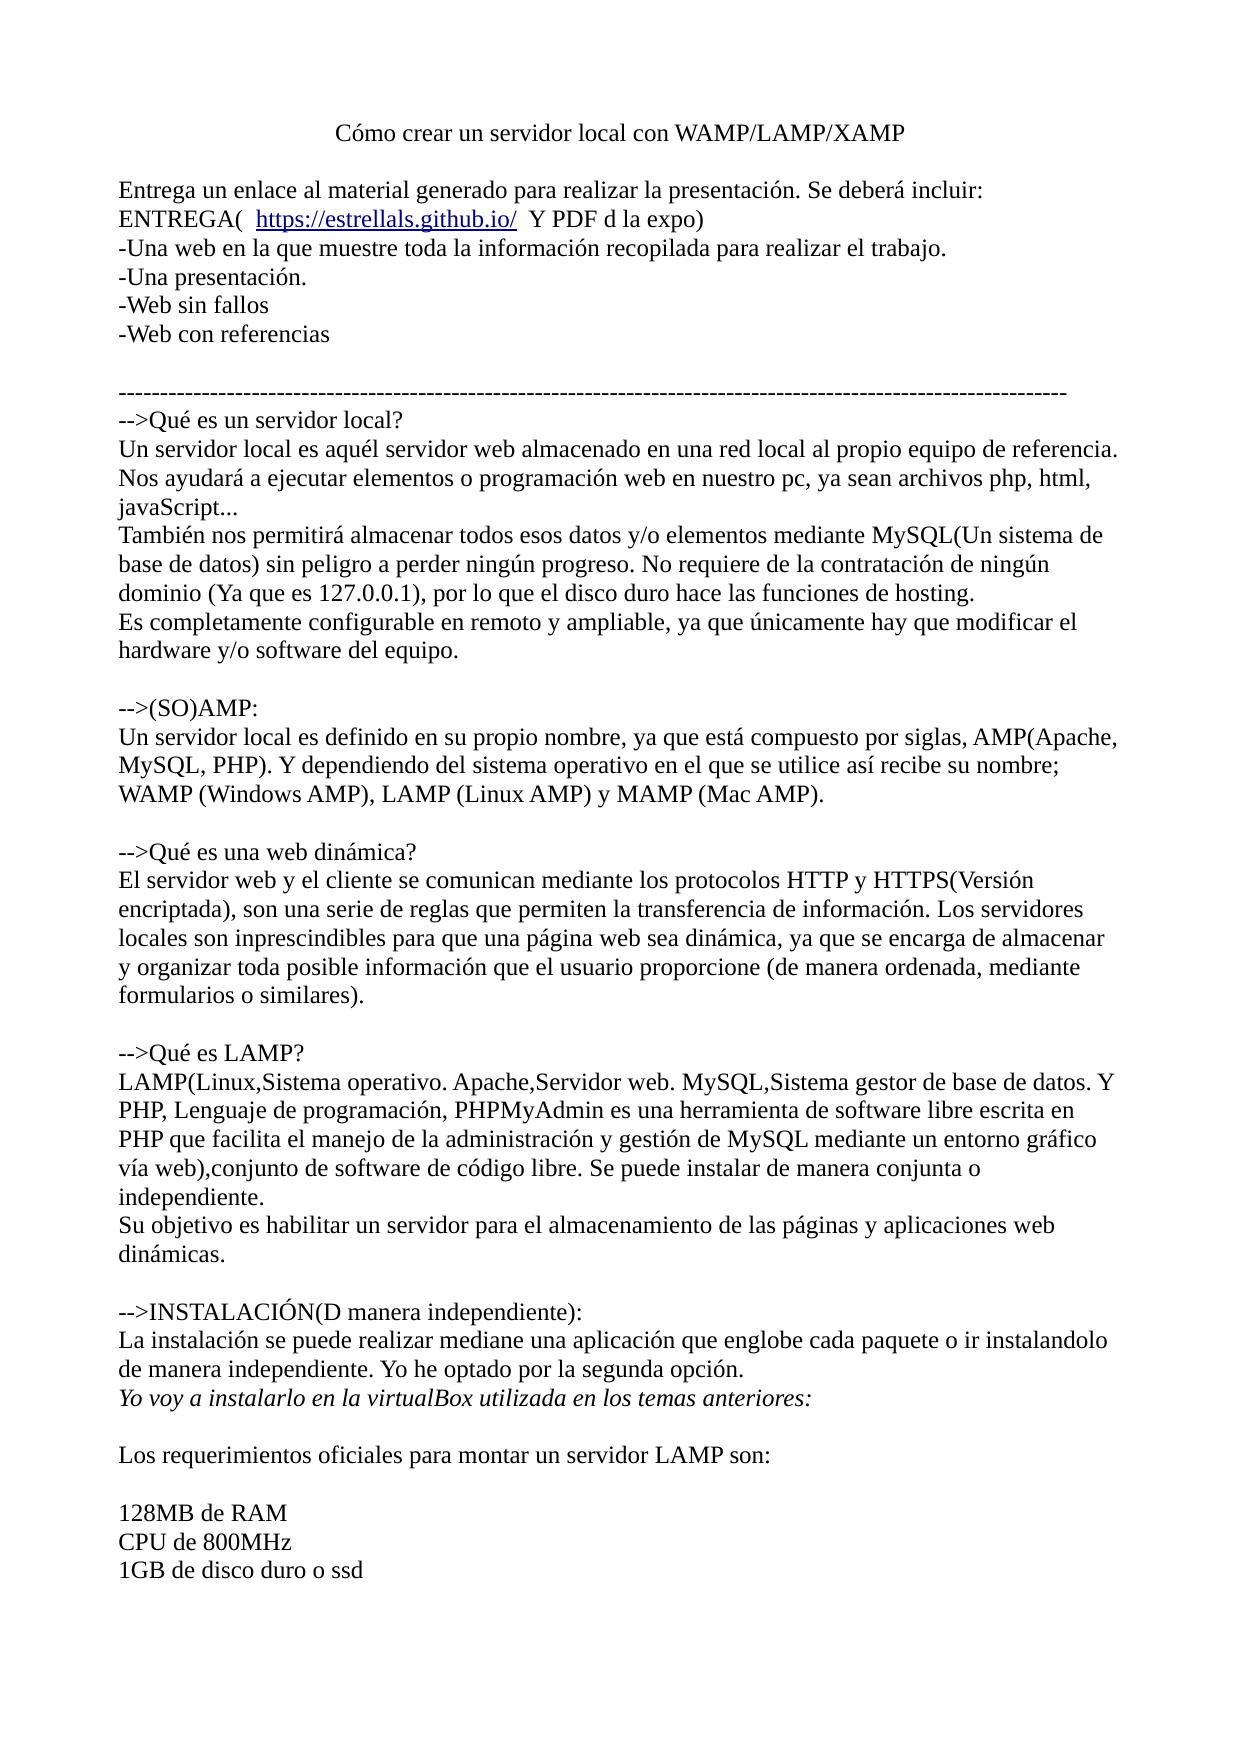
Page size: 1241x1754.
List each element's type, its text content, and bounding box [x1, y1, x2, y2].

text Yo voy a instalarlo en la virtualBox utilizada en los temas anteriores: [118, 1383, 1122, 1412]
text -->Qué es una web dinámica? [118, 837, 1122, 866]
text LAMP(Linux,Sistema operativo. Apache,Servidor web. MySQL,Sistema gestor de base de datos. Y PHP, Lenguaje de programación, PHPMyAdmin es una herramienta de software libre escrita en PHP que facilita el manejo de la administración y gestión de MySQL mediante un entorno gráfico vía web),conjunto de software de código libre. Se puede instalar de manera conjunta o independiente. [118, 1067, 1122, 1211]
text El servidor web y el cliente se comunican mediante los protocolos HTTP y HTTPS(Versión encriptada), son una serie de reglas que permiten la transferencia de información. Los servidores locales son inprescindibles para que una página web sea dinámica, ya que se encarga de almacenar y organizar toda posible información que el usuario proporcione (de manera ordenada, mediante formularios o similares). [118, 866, 1122, 1009]
text Es completamente configurable en remoto y ampliable, ya que únicamente hay que modificar el hardware y/o software del equipo. [118, 607, 1122, 664]
text -->Qué es un servidor local? [118, 406, 1122, 434]
text Los requerimientos oficiales para montar un servidor LAMP son: [118, 1441, 1122, 1469]
text CPU de 800MHz [118, 1527, 1122, 1556]
text -->Qué es LAMP? [118, 1038, 1122, 1067]
text 1GB de disco duro o ssd [118, 1556, 1122, 1584]
text 128MB de RAM [118, 1498, 1122, 1527]
text -Una presentación. [118, 262, 1122, 291]
text La instalación se puede realizar mediane una aplicación que englobe cada paquete o ir instalandolo de manera independiente. Yo he optado por la segunda opción. [118, 1326, 1122, 1383]
text -Web sin fallos [118, 291, 1122, 319]
text Nos ayudará a ejecutar elementos o programación web en nuestro pc, ya sean archivos php, html, javaScript... [118, 463, 1122, 521]
text Un servidor local es aquél servidor web almacenado en una red local al propio equipo de referencia. [118, 434, 1122, 463]
text Su objetivo es habilitar un servidor para el almacenamiento de las páginas y aplicaciones web dinámicas. [118, 1211, 1122, 1268]
text -Web con referencias [118, 319, 1122, 348]
text También nos permitirá almacenar todos esos datos y/o elementos mediante MySQL(Un sistema de base de datos) sin peligro a perder ningún progreso. No requiere de la contratación de ningún dominio (Ya que es 127.0.0.1), por lo que el disco duro hace las funciones de hosting. [118, 521, 1122, 607]
text -->INSTALACIÓN(D manera independiente): [118, 1297, 1122, 1326]
text Entrega un enlace al material generado para realizar la presentación. Se deberá incluir: [118, 176, 1122, 204]
text ------------------------------------------------------------------------------------------------------------------ [118, 377, 1122, 406]
text Cómo crear un servidor local con WAMP/LAMP/XAMP [118, 118, 1122, 147]
text Un servidor local es definido en su propio nombre, ya que está compuesto por siglas, AMP(Apache, MySQL, PHP). Y dependiendo del sistema operativo en el que se utilice así recibe su nombre; WAMP (Windows AMP), LAMP (Linux AMP) y MAMP (Mac AMP). [118, 722, 1122, 808]
text -->(SO)AMP: [118, 693, 1122, 722]
text -Una web en la que muestre toda la información recopilada para realizar el trabajo. [118, 233, 1122, 262]
text ENTREGA( https://estrellals.github.io/ Y PDF d la expo) [118, 204, 1122, 233]
